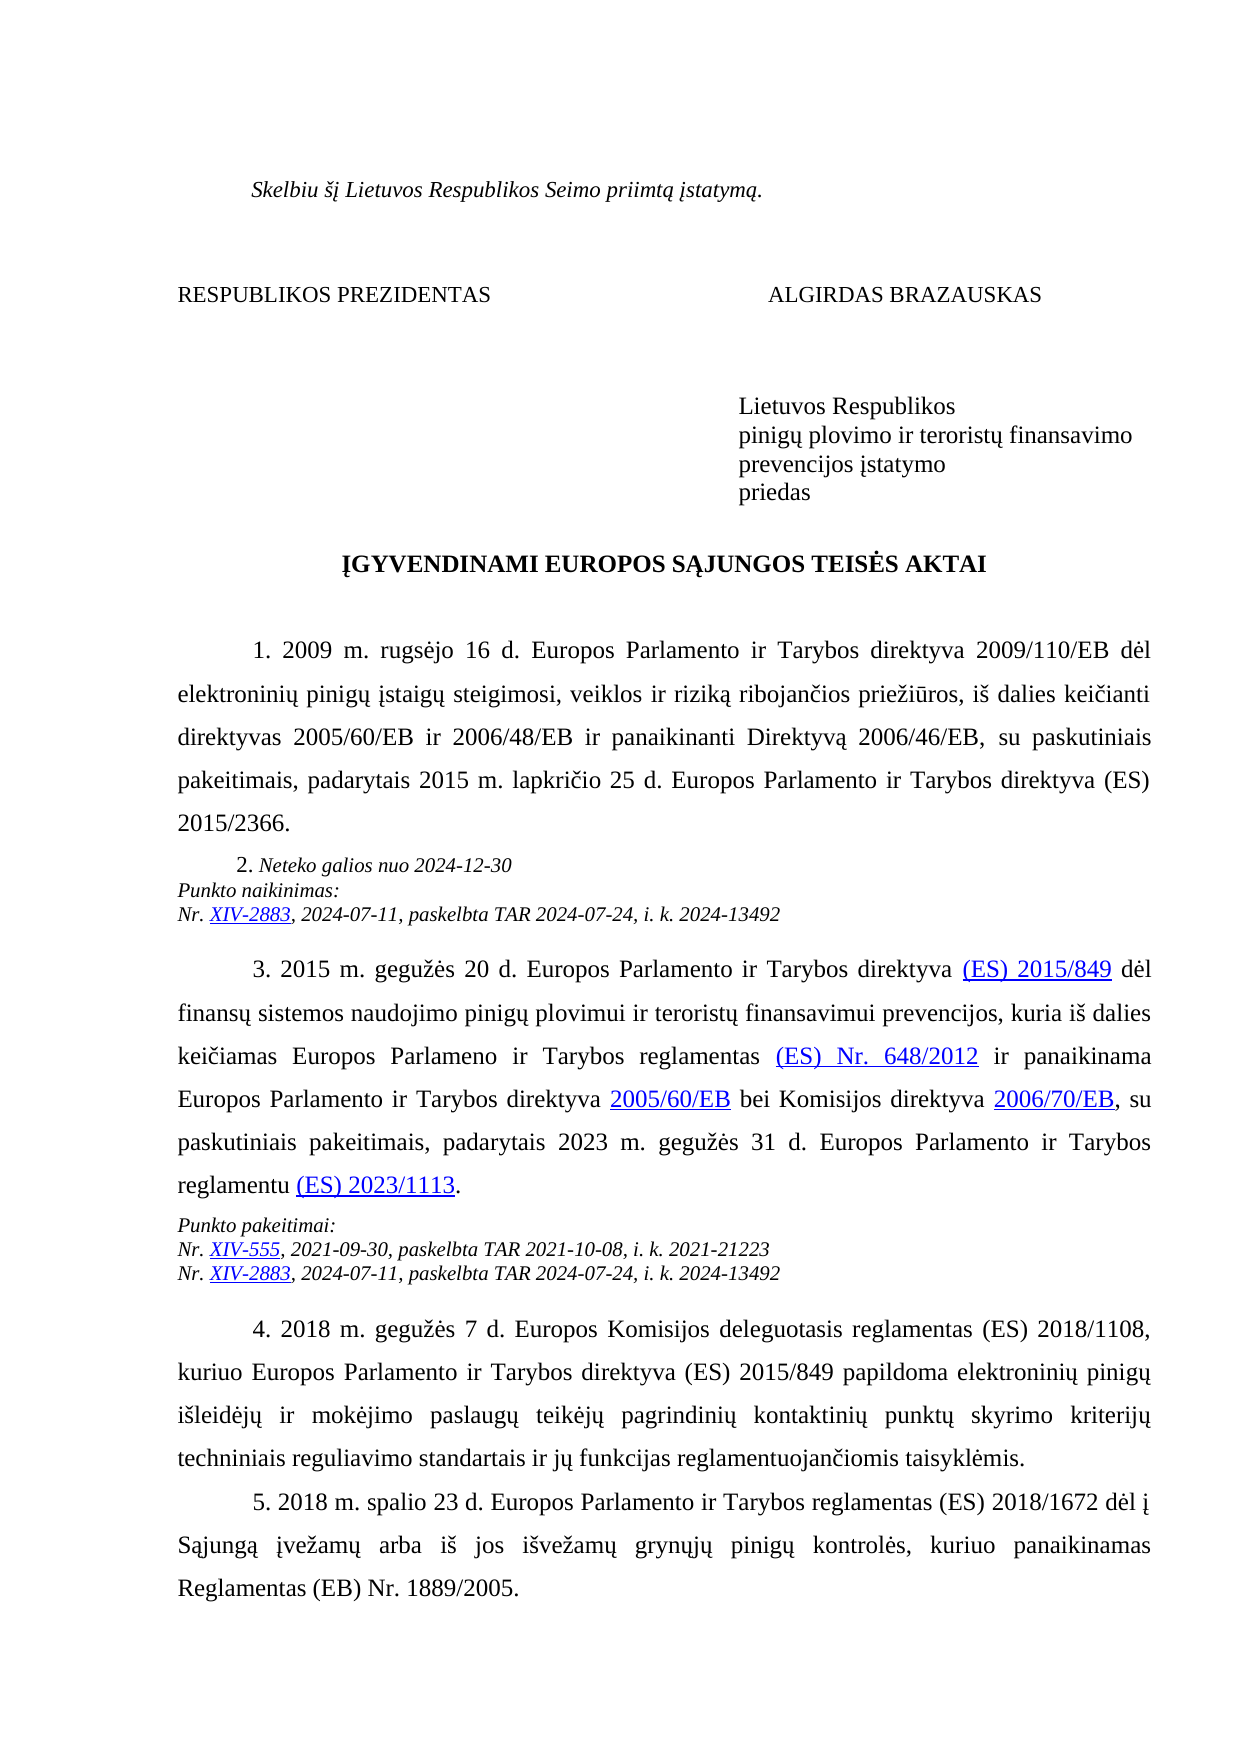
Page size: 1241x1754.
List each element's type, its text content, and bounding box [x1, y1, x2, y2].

text 1. 2009 m. rugsėjo 16 d. Europos Parlamento ir Tarybos direktyva 2009/110/EB dėl elektroninių pinigų įstaigų steigimosi, veiklos ir riziką ribojančios priežiūros, iš dalies keičianti direktyvas 2005/60/EB ir 2006/48/EB ir panaikinanti Direktyvą 2006/46/EB, su paskutiniais pakeitimais, padarytais 2015 m. lapkričio 25 d. Europos Parlamento ir Tarybos direktyva (ES) 2015/2366. [177, 636, 1152, 837]
text Nr. XIV-2883, 2024-07-11, paskelbta TAR 2024-07-24, i. k. 2024-13492 [177, 1261, 1152, 1285]
text Punkto naikinimas: [177, 878, 1152, 902]
text Lietuvos Respublikos [177, 391, 1152, 420]
text prevencijos įstatymo [177, 449, 1152, 477]
text RESPUBLIKOS PREZIDENTAS ALGIRDAS BRAZAUSKAS [177, 281, 1152, 307]
text Punkto pakeitimai: [177, 1213, 1152, 1237]
text 4. 2018 m. gegužės 7 d. Europos Komisijos deleguotasis reglamentas (ES) 2018/1108, kuriuo Europos Parlamento ir Tarybos direktyva (ES) 2015/849 papildoma elektroninių pinigų išleidėjų ir mokėjimo paslaugų teikėjų pagrindinių kontaktinių punktų skyrimo kriterijų techniniais reguliavimo standartais ir jų funkcijas reglamentuojančiomis taisyklėmis. [177, 1314, 1152, 1472]
text Skelbiu šį Lietuvos Respublikos Seimo priimtą įstatymą. [177, 176, 1152, 202]
text pinigų plovimo ir teroristų finansavimo [177, 420, 1152, 449]
text Nr. XIV-555, 2021-09-30, paskelbta TAR 2021-10-08, i. k. 2021-21223 [177, 1237, 1152, 1261]
text priedas [177, 477, 1152, 506]
text 3. 2015 m. gegužės 20 d. Europos Parlamento ir Tarybos direktyva (ES) 2015/849 dėl finansų sistemos naudojimo pinigų plovimui ir teroristų finansavimui prevencijos, kuria iš dalies keičiamas Europos Parlameno ir Tarybos reglamentas (ES) Nr. 648/2012 ir panaikinama Europos Parlamento ir Tarybos direktyva 2005/60/EB bei Komisijos direktyva 2006/70/EB, su paskutiniais pakeitimais, padarytais 2023 m. gegužės 31 d. Europos Parlamento ir Tarybos reglamentu (ES) 2023/1113. [177, 954, 1152, 1199]
text 2. Neteko galios nuo 2024-12-30 [177, 851, 1152, 878]
text ĮGYVENDINAMI EUROPOS SĄJUNGOS TEISĖS AKTAI [177, 549, 1152, 578]
text Nr. XIV-2883, 2024-07-11, paskelbta TAR 2024-07-24, i. k. 2024-13492 [177, 902, 1152, 926]
text 5. 2018 m. spalio 23 d. Europos Parlamento ir Tarybos reglamentas (ES) 2018/1672 dėl į Sąjungą įvežamų arba iš jos išvežamų grynųjų pinigų kontrolės, kuriuo panaikinamas Reglamentas (EB) Nr. 1889/2005. [177, 1487, 1152, 1602]
